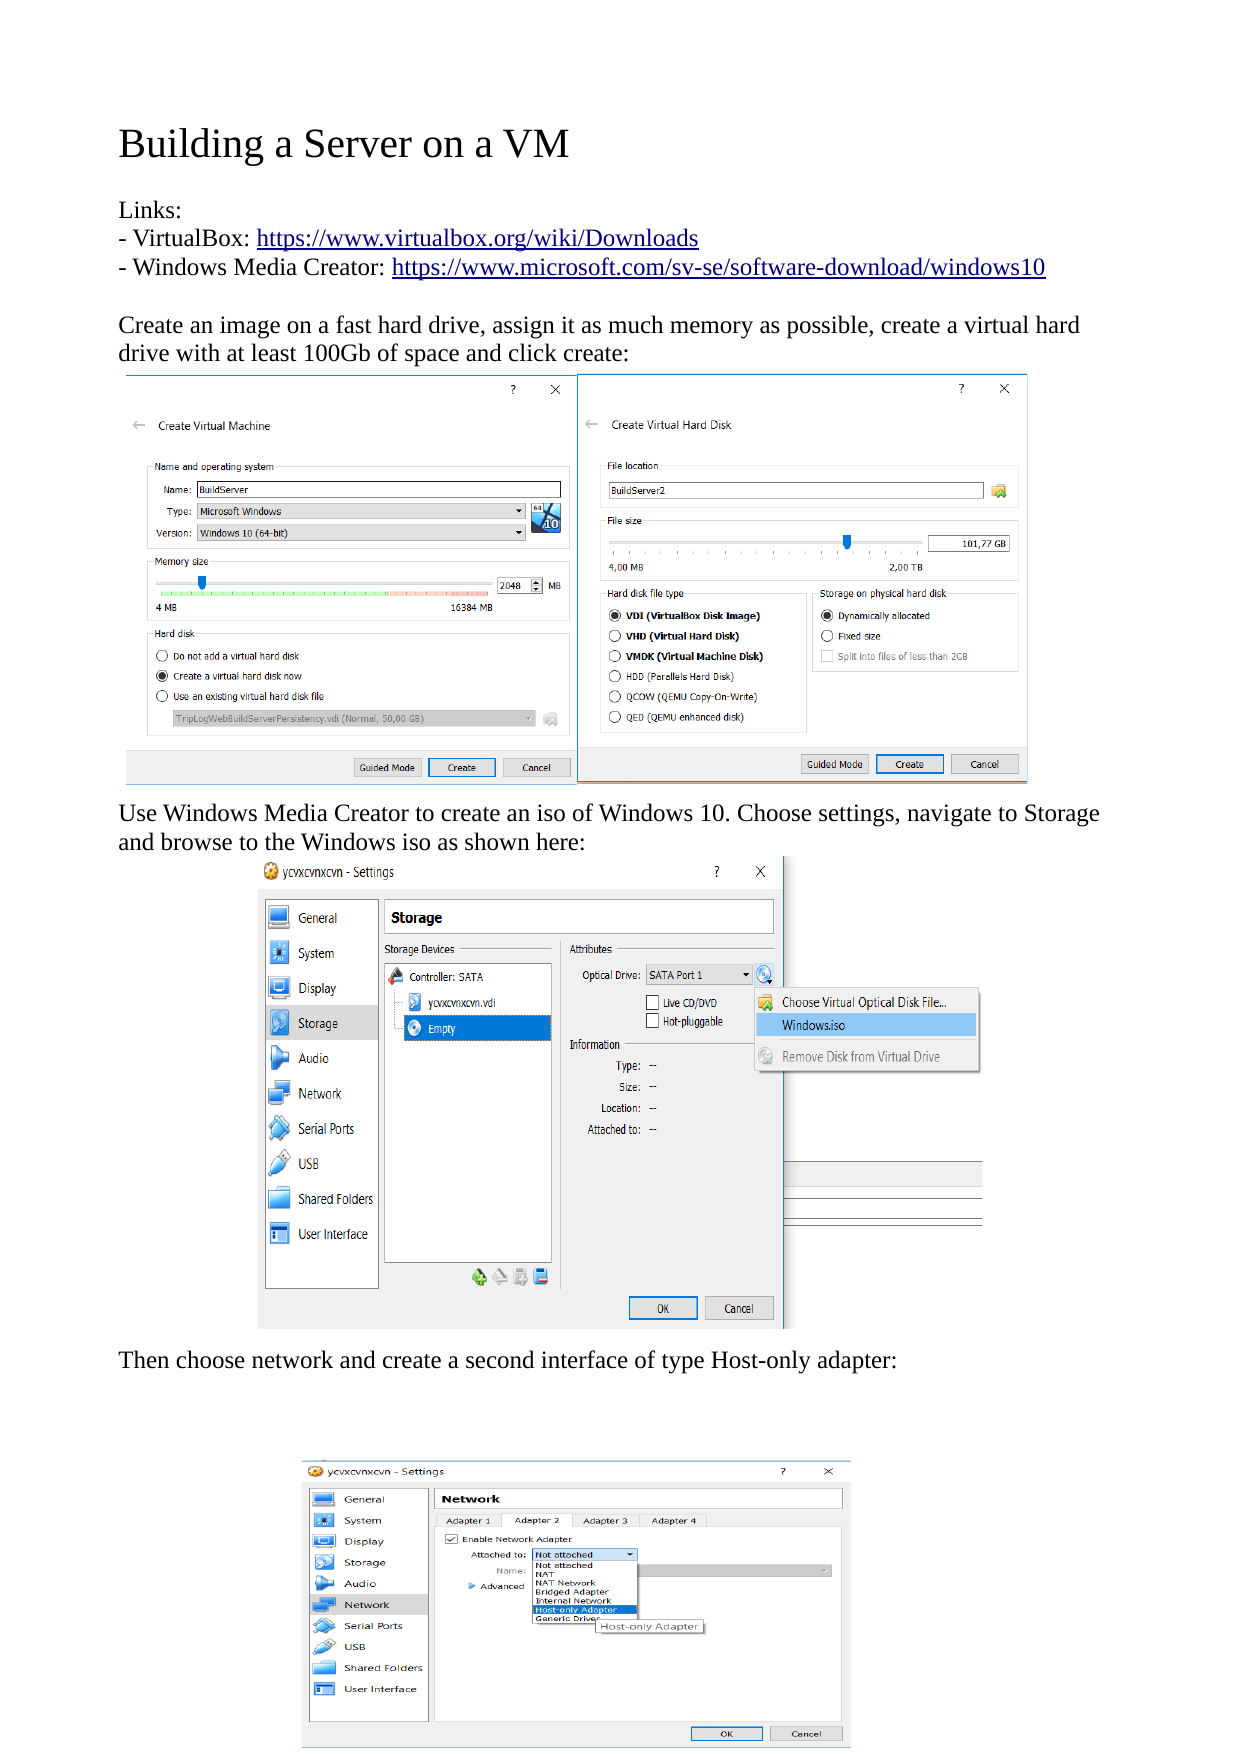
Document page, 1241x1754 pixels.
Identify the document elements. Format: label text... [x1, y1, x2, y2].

text Use Windows Media Creator to create an iso of Windows 10. Choose settings, navigate to Storage and browse to the Windows iso as shown here: [118, 798, 1122, 856]
text - VirtualBox: https://www.virtualbox.org/wiki/Downloads [118, 223, 1122, 252]
picture [126, 373, 1028, 785]
text Create an image on a fast hard drive, assign it as much memory as possible, create a virtual hard drive with at least 100Gb of space and click create: [118, 310, 1122, 367]
text Links: [118, 195, 1122, 223]
text Building a Server on a VM [118, 118, 1122, 166]
picture [301, 1460, 852, 1748]
text - Windows Media Creator: https://www.microsoft.com/sv-se/software-download/windows10 [118, 252, 1122, 281]
text Then choose network and create a second interface of type Host-only adapter: [118, 1345, 1122, 1373]
picture [258, 856, 983, 1329]
